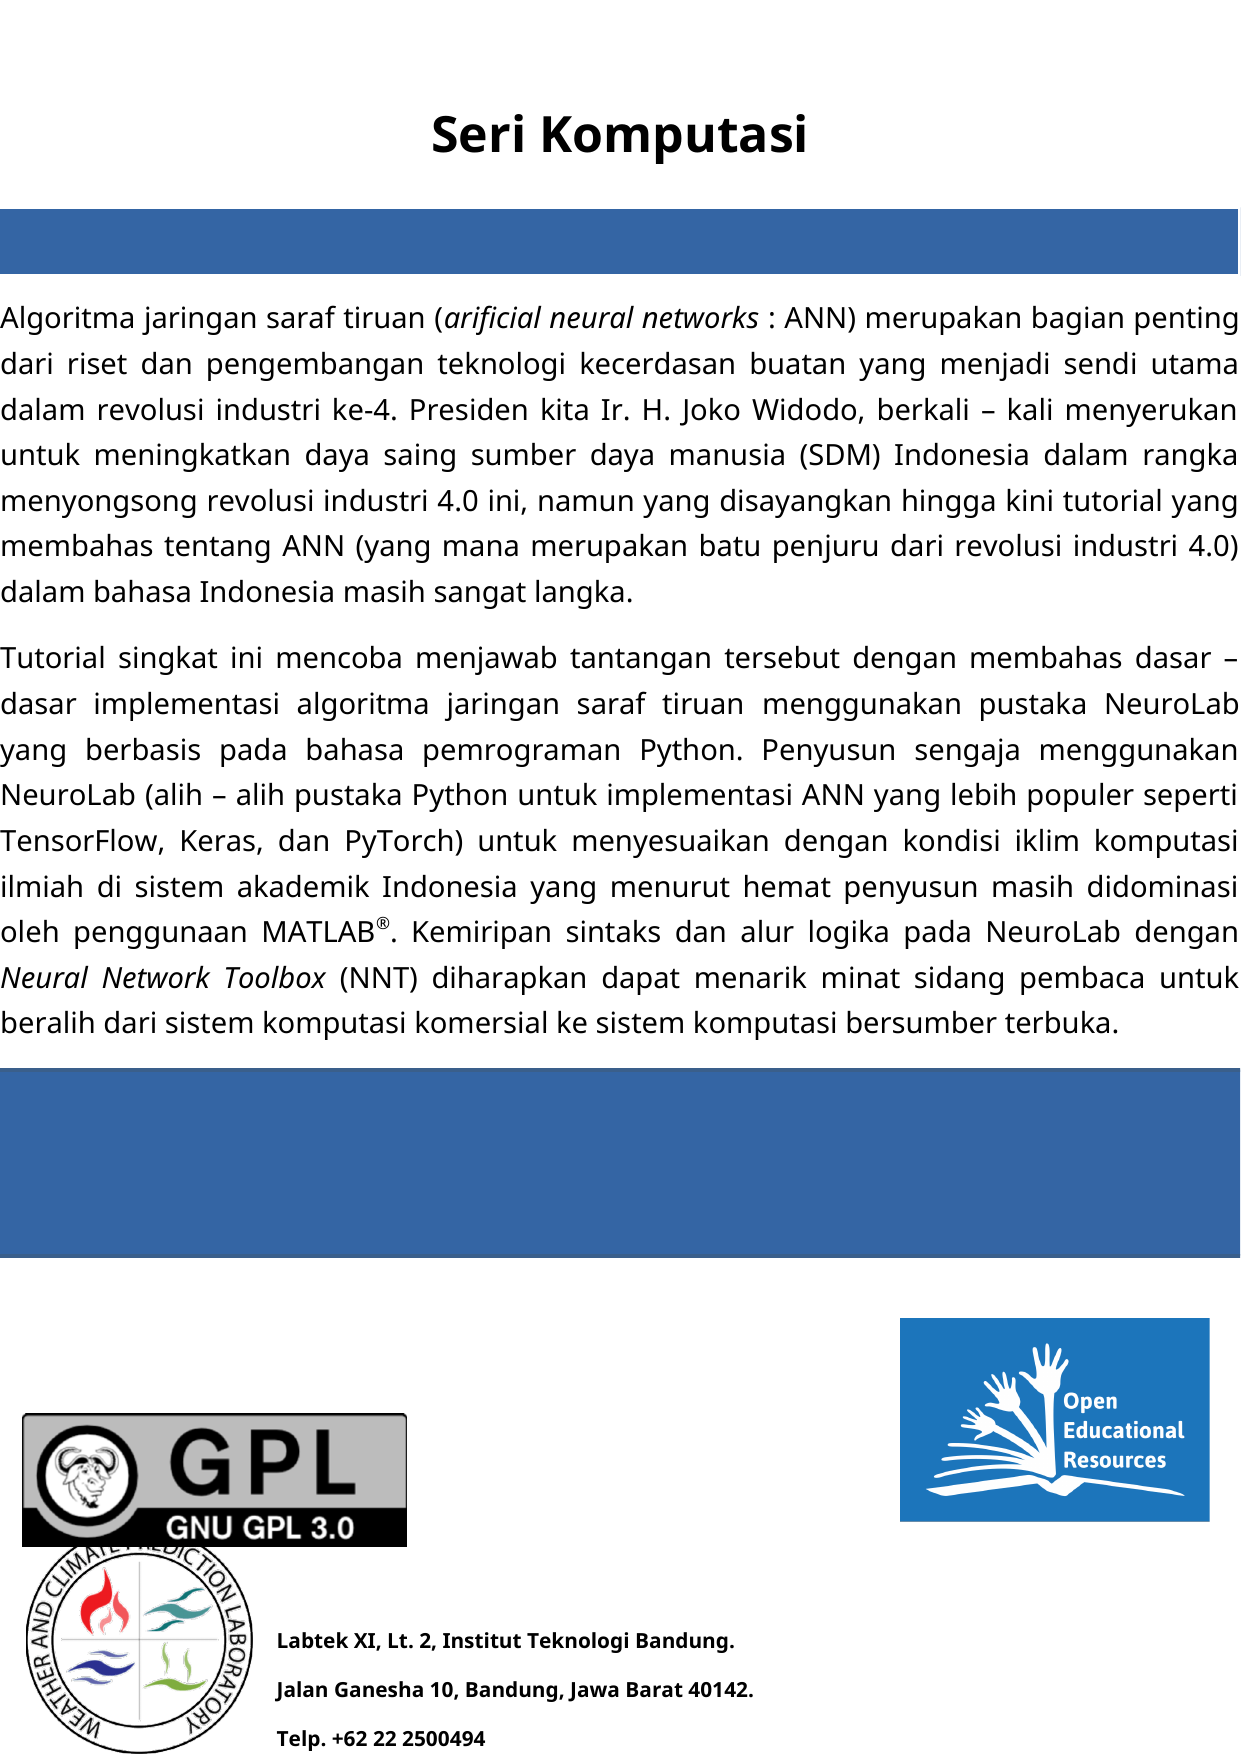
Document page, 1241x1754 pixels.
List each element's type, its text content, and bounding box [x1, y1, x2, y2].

text Algoritma jaringan saraf tiruan (arificial neural networks : ANN) merupakan bagian penting dari riset dan pengembangan teknologi kecerdasan buatan yang menjadi sendi utama dalam revolusi industri ke-4. Presiden kita Ir. H. Joko Widodo, berkali – kali menyerukan untuk meningkatkan daya saing sumber daya manusia (SDM) Indonesia dalam rangka menyongsong revolusi industri 4.0 ini, namun yang disayangkan hingga kini tutorial yang membahas tentang ANN (yang mana merupakan batu penjuru dari revolusi industri 4.0) dalam bahasa Indonesia masih sangat langka. [0, 297, 1240, 611]
picture [22, 1413, 407, 1754]
text Jalan Ganesha 10, Bandung, Jawa Barat 40142. [276, 1675, 777, 1703]
text Telp. +62 22 2500494 [276, 1724, 777, 1753]
text Seri Komputasi [0, 99, 1240, 167]
text Labtek XI, Lt. 2, Institut Teknologi Bandung. [276, 1626, 777, 1654]
text Tutorial singkat ini mencoba menjawab tantangan tersebut dengan membahas dasar – dasar implementasi algoritma jaringan saraf tiruan menggunakan pustaka NeuroLab yang berbasis pada bahasa pemrograman Python. Penyusun sengaja menggunakan NeuroLab (alih – alih pustaka Python untuk implementasi ANN yang lebih populer seperti TensorFlow, Keras, dan PyTorch) untuk menyesuaikan dengan kondisi iklim komputasi ilmiah di sistem akademik Indonesia yang menurut hemat penyusun masih didominasi oleh penggunaan MATLAB®. Kemiripan sintaks dan alur logika pada NeuroLab dengan Neural Network Toolbox (NNT) diharapkan dapat menarik minat sidang pembaca untuk beralih dari sistem komputasi komersial ke sistem komputasi bersumber terbuka. [0, 638, 1240, 1042]
picture [900, 1318, 1210, 1522]
